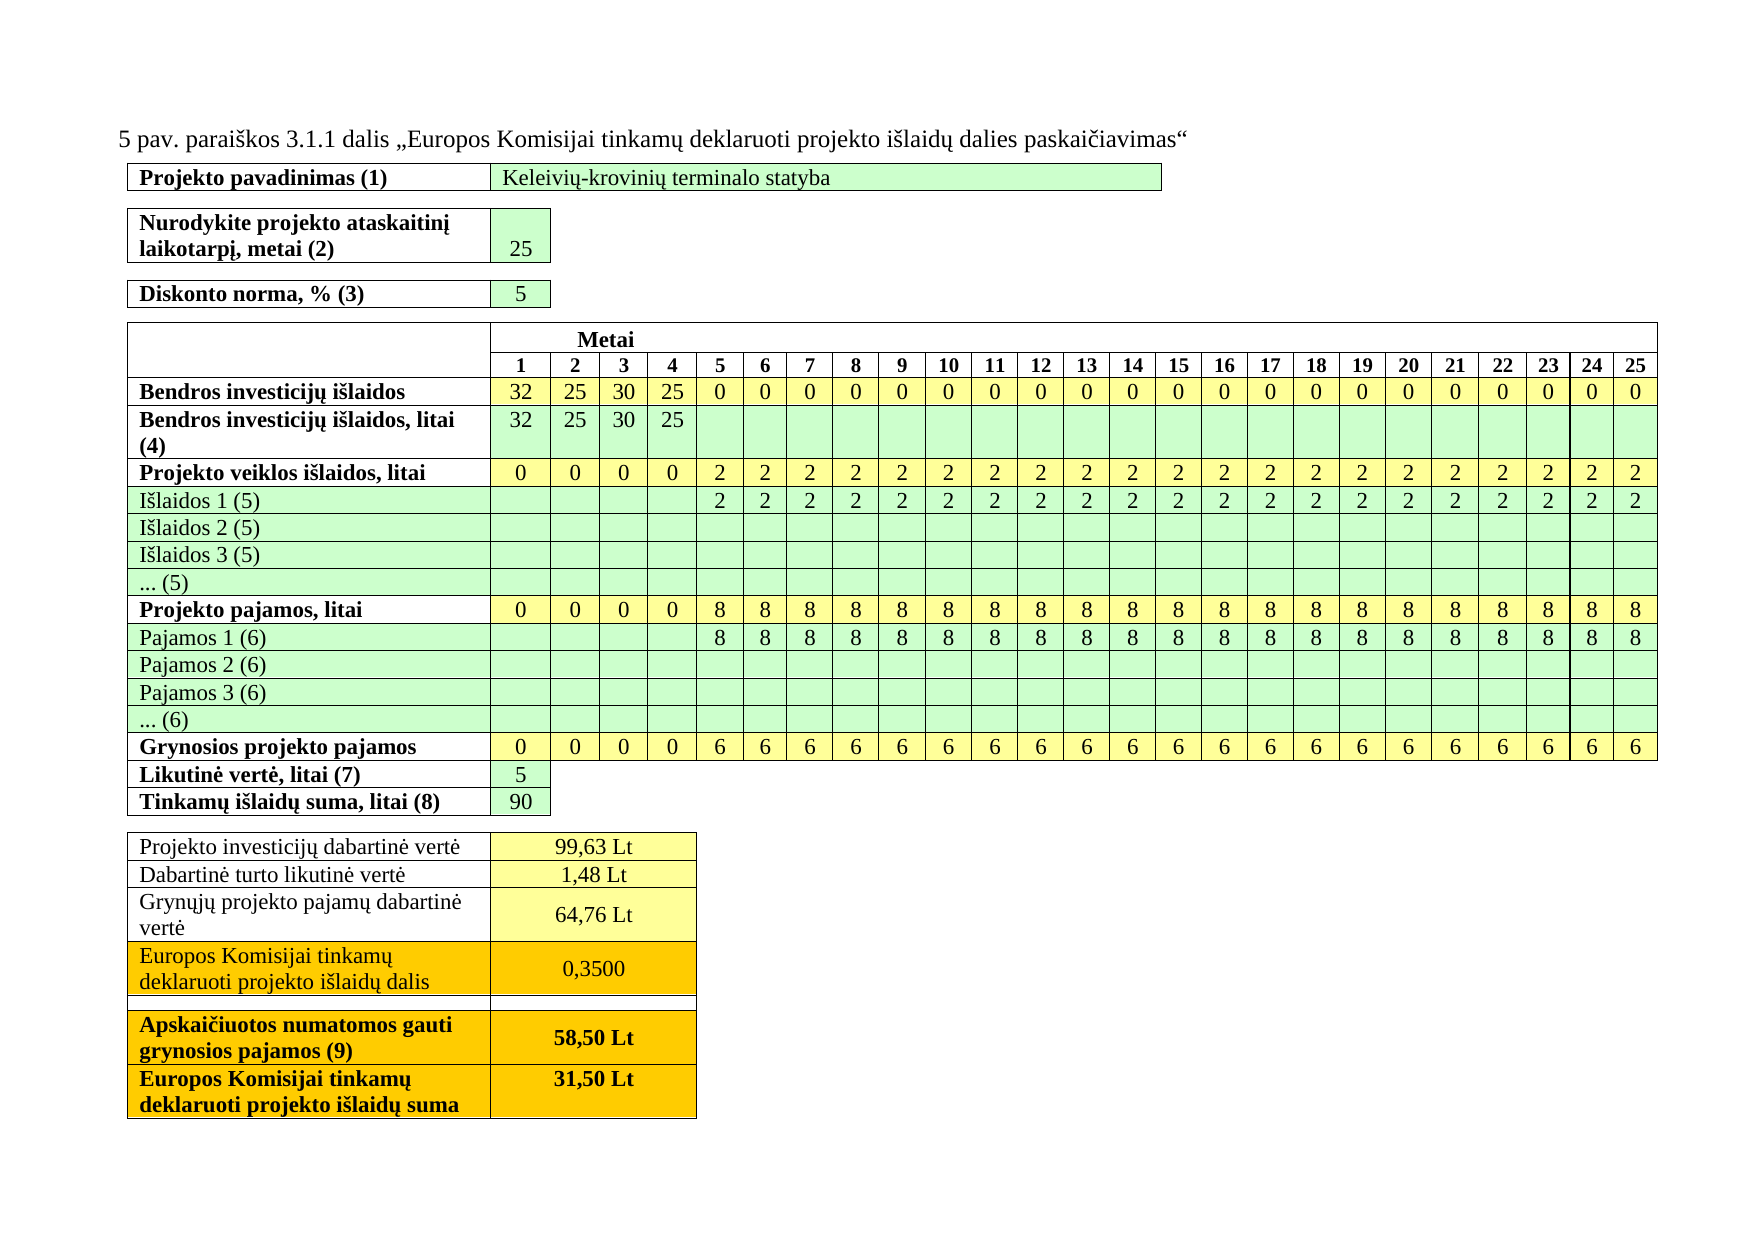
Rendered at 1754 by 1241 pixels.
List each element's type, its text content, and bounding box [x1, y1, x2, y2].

table_cell 2 [1064, 487, 1109, 513]
table_cell [1386, 406, 1431, 458]
table_cell Bendros investicijų išlaidos [128, 378, 490, 404]
table_cell [1201, 941, 1247, 994]
table_cell 99,63 Lt [491, 833, 696, 860]
table_cell [697, 761, 743, 787]
table_cell [697, 262, 739, 279]
table_cell [1064, 832, 1109, 860]
table_cell [648, 761, 697, 787]
table_cell [1385, 1010, 1432, 1064]
table_cell [1658, 458, 1664, 486]
table_cell [837, 307, 883, 322]
table_cell [1247, 860, 1293, 887]
table_cell [1657, 307, 1664, 322]
table_cell [551, 191, 599, 208]
table_cell [648, 208, 697, 262]
table_cell [1570, 761, 1613, 787]
table_cell [1294, 514, 1339, 541]
table_cell [648, 191, 697, 208]
table_cell [743, 941, 1156, 994]
table_cell [1202, 542, 1247, 568]
table_cell [1614, 941, 1657, 994]
table_cell 2 [787, 487, 832, 513]
table_cell 8 [1571, 596, 1613, 623]
table_cell [1479, 941, 1526, 994]
table_cell 0 [1527, 378, 1569, 404]
table_cell [648, 815, 697, 832]
table_cell 8 [1156, 596, 1201, 623]
table_cell [791, 262, 837, 279]
table_cell [1432, 787, 1479, 814]
table_cell [1527, 651, 1569, 677]
table_cell 2 [1571, 487, 1613, 513]
table_cell 23 [1527, 353, 1569, 377]
table_cell [1293, 887, 1339, 941]
table_cell [1247, 815, 1293, 832]
table_cell [491, 651, 550, 677]
table_cell 8 [1248, 624, 1293, 650]
table_cell 0 [551, 596, 599, 623]
table_cell [1069, 262, 1115, 279]
table_cell [884, 208, 930, 262]
table_cell [1658, 705, 1664, 732]
table_cell 8 [1110, 596, 1155, 623]
table_cell [1386, 514, 1431, 541]
table_cell 8 [972, 624, 1017, 650]
table_cell 2 [1340, 487, 1385, 513]
table_cell [972, 679, 1017, 705]
table_cell [600, 624, 647, 650]
table_header Keleivių-krovinių terminalo statyba [491, 164, 1161, 190]
table_cell [1156, 787, 1201, 814]
table_cell 6 [1156, 733, 1201, 760]
table_cell [1344, 307, 1390, 322]
table_cell [1432, 569, 1478, 595]
table_cell [976, 307, 1023, 322]
table_cell [1064, 514, 1109, 541]
table_cell 25 [551, 406, 599, 458]
table_cell 6 [744, 733, 786, 760]
table_cell 8 [1110, 624, 1155, 650]
table_cell [1479, 1010, 1526, 1064]
table_cell [1294, 542, 1339, 568]
table_cell [697, 191, 739, 208]
table_cell 8 [1294, 624, 1339, 650]
table_cell 2 [879, 487, 925, 513]
table_cell [1207, 262, 1252, 279]
table_cell [833, 651, 878, 677]
table_cell [600, 542, 647, 568]
table_cell [1386, 542, 1431, 568]
table_cell 2 [1018, 487, 1063, 513]
table_cell [930, 191, 976, 208]
table_cell [1294, 406, 1339, 458]
table_cell [1570, 860, 1613, 887]
table_cell [1339, 832, 1385, 860]
table_cell 1 [491, 353, 550, 377]
table_cell [1069, 307, 1115, 322]
table_cell 2 [1432, 487, 1478, 513]
table_cell [697, 307, 739, 322]
table_cell [972, 406, 1017, 458]
table_cell [648, 651, 696, 677]
table_cell [1293, 787, 1339, 814]
table_cell 6 [1064, 733, 1109, 760]
table_cell [833, 815, 879, 832]
table_cell 13 [1064, 353, 1109, 377]
table_cell [1385, 761, 1432, 787]
table_cell 2 [1248, 459, 1293, 486]
table_cell 2 [1110, 487, 1155, 513]
table_cell [600, 487, 647, 513]
table_cell 2 [697, 487, 743, 513]
table_cell 8 [926, 596, 971, 623]
table_cell [787, 860, 833, 887]
table_cell [1247, 1064, 1293, 1117]
table_cell Europos Komisijai tinkamų deklaruoti projekto išlaidų dalis [128, 942, 490, 994]
table_cell 0 [551, 459, 599, 486]
table_cell [491, 191, 551, 208]
table_cell [1570, 280, 1613, 307]
table_cell 2 [1479, 459, 1526, 486]
table_cell [837, 191, 883, 208]
table_cell [1115, 191, 1161, 208]
table_cell [1202, 569, 1247, 595]
table_cell 8 [1202, 624, 1247, 650]
table_cell 64,76 Lt [491, 888, 696, 941]
table_cell Nurodykite projekto ataskaitinį laikotarpį, metai (2) [128, 209, 490, 262]
table_cell [1115, 307, 1161, 322]
table_cell 0 [1614, 378, 1657, 404]
table_cell 8 [1294, 596, 1339, 623]
table_cell 12 [1018, 353, 1063, 377]
table_cell [926, 406, 971, 458]
table_cell 2 [1064, 459, 1109, 486]
table_cell 8 [972, 596, 1017, 623]
table_cell [930, 280, 976, 307]
table_cell [599, 787, 648, 814]
table_cell [1390, 280, 1436, 307]
table_cell [1614, 1064, 1657, 1117]
table_cell 6 [1018, 733, 1063, 760]
table_cell [1658, 486, 1664, 513]
table_cell [1293, 761, 1339, 787]
table_cell [491, 706, 550, 732]
table_cell [1657, 208, 1664, 262]
table_cell 7 [787, 353, 832, 377]
table_cell [1248, 679, 1293, 705]
table_cell [787, 406, 832, 458]
table_cell [972, 860, 1018, 887]
table_cell 8 [1614, 624, 1657, 650]
table_cell [787, 542, 832, 568]
table_cell 6 [1386, 733, 1431, 760]
table_cell [1340, 569, 1385, 595]
table_cell [833, 406, 878, 458]
table_cell [1018, 679, 1063, 705]
table_cell [648, 514, 696, 541]
table_cell Grynųjų projekto pajamų dabartinė vertė [128, 888, 490, 941]
table_cell [1161, 280, 1207, 307]
table_cell [1339, 1064, 1385, 1117]
table_cell 8 [1527, 596, 1569, 623]
table_cell [833, 887, 879, 941]
table_cell [1018, 542, 1063, 568]
table_cell 0 [491, 596, 550, 623]
table_cell 6 [879, 733, 925, 760]
table_cell 2 [1386, 487, 1431, 513]
table_cell [1340, 651, 1385, 677]
table_cell [1658, 732, 1664, 760]
table_cell [1390, 208, 1436, 262]
table_cell [551, 787, 599, 814]
table_cell [1614, 208, 1657, 262]
table_cell 0 [1479, 378, 1526, 404]
table_cell 8 [1018, 596, 1063, 623]
table_cell 6 [744, 353, 786, 377]
table_cell [551, 651, 599, 677]
table_cell [1253, 208, 1298, 262]
table_cell 22 [1479, 353, 1526, 377]
table_cell Išlaidos 3 (5) [128, 542, 490, 568]
table_cell 8 [879, 596, 925, 623]
table_cell [1115, 262, 1161, 279]
table_cell [1570, 208, 1613, 262]
table_cell [1023, 191, 1069, 208]
table_cell [1110, 542, 1155, 568]
table_cell [744, 514, 786, 541]
table_cell 0 [648, 459, 696, 486]
table_cell [551, 208, 599, 262]
table_cell [1658, 595, 1664, 623]
table_cell [1527, 679, 1569, 705]
table_cell [1657, 190, 1664, 208]
table_cell [1432, 832, 1479, 860]
table_cell [128, 308, 491, 322]
table_cell [972, 706, 1017, 732]
table_cell [599, 815, 648, 832]
table_cell [1526, 761, 1570, 787]
table_cell 32 [491, 378, 550, 404]
table_cell 2 [1571, 459, 1613, 486]
table_cell [1570, 815, 1613, 832]
table_cell [926, 679, 971, 705]
table_cell [1253, 307, 1298, 322]
table_cell [1340, 542, 1385, 568]
table_cell [697, 280, 739, 307]
table_cell [1483, 190, 1526, 208]
table_cell 2 [926, 487, 971, 513]
table_cell [1340, 706, 1385, 732]
table_cell [976, 191, 1023, 208]
table_cell [972, 569, 1017, 595]
table_cell Išlaidos 1 (5) [128, 487, 490, 513]
table_cell [1156, 1010, 1201, 1064]
table_cell 6 [1479, 733, 1526, 760]
table_cell [925, 761, 972, 787]
table_cell 6 [1248, 733, 1293, 760]
table_cell [1023, 208, 1069, 262]
table_cell [739, 307, 791, 322]
table_cell [1298, 307, 1344, 322]
table_cell [1570, 190, 1613, 208]
table_cell 8 [787, 596, 832, 623]
table_cell [697, 542, 743, 568]
table_cell 0 [1386, 378, 1431, 404]
table_cell Metai [491, 323, 1657, 352]
table_cell [1526, 887, 1570, 941]
table_cell [1657, 815, 1664, 832]
table_cell [1018, 815, 1064, 832]
table_cell [648, 569, 696, 595]
table_cell [1018, 761, 1064, 787]
table_cell [599, 208, 648, 262]
table_cell 2 [833, 487, 878, 513]
table_cell [1340, 679, 1385, 705]
table_cell [1570, 787, 1613, 814]
table_cell [1432, 406, 1478, 458]
table_cell [1247, 1010, 1293, 1064]
table_cell [697, 995, 743, 1010]
table_cell [1658, 405, 1664, 458]
table_cell 0 [787, 378, 832, 404]
table_cell [1293, 815, 1339, 832]
table_cell 8 [1064, 624, 1109, 650]
table_cell [697, 208, 739, 262]
table_cell 8 [1479, 624, 1526, 650]
table_cell [1156, 887, 1201, 941]
table_cell [1432, 542, 1478, 568]
table_cell 8 [1386, 624, 1431, 650]
table_cell [1658, 678, 1664, 705]
table_cell 21 [1432, 353, 1478, 377]
table_cell Apskaičiuotos numatomos gauti grynosios pajamos (9) [128, 1011, 490, 1064]
table_cell [1385, 815, 1432, 832]
table_cell [1570, 307, 1613, 322]
table_cell [1436, 280, 1483, 307]
table_cell [879, 514, 925, 541]
table_cell [1161, 307, 1207, 322]
table_cell [837, 208, 883, 262]
table_cell [1023, 262, 1069, 279]
table_cell 8 [926, 624, 971, 650]
table_cell Dabartinė turto likutinė vertė [128, 861, 490, 887]
table_cell [884, 191, 930, 208]
table_cell [1571, 706, 1613, 732]
table_cell [743, 832, 787, 860]
table_cell [551, 542, 599, 568]
table_cell 10 [926, 353, 971, 377]
table_cell [1344, 262, 1390, 279]
table_cell 16 [1202, 353, 1247, 377]
table_cell 14 [1110, 353, 1155, 377]
table_cell [1156, 651, 1201, 677]
table_cell [491, 816, 551, 832]
table_cell 0,3500 [491, 942, 696, 994]
table_cell [1018, 706, 1063, 732]
table_header [1526, 163, 1570, 190]
table_cell [648, 262, 697, 279]
table_cell [1253, 190, 1298, 208]
table_cell [1201, 787, 1247, 814]
table_cell [697, 860, 743, 887]
table_cell [1657, 995, 1664, 1010]
table_cell 0 [1294, 378, 1339, 404]
table_cell 8 [1064, 596, 1109, 623]
table_cell [697, 941, 743, 994]
table_cell [1390, 262, 1436, 279]
table_cell 2 [1432, 459, 1478, 486]
table_cell [787, 832, 833, 860]
table_header [1344, 163, 1390, 190]
table_cell [1657, 860, 1664, 887]
table_cell 8 [1479, 596, 1526, 623]
table_cell [833, 832, 879, 860]
table_cell [1064, 860, 1109, 887]
table_cell [1526, 1064, 1570, 1117]
table_cell 8 [879, 624, 925, 650]
table_cell [1432, 706, 1478, 732]
table_cell 2 [833, 459, 878, 486]
table_cell [972, 787, 1018, 814]
table_cell [1156, 1064, 1201, 1117]
table_cell [744, 706, 786, 732]
table_cell [491, 569, 550, 595]
table_cell [1293, 1064, 1339, 1117]
table_cell [1298, 280, 1344, 307]
table_cell [1526, 190, 1570, 208]
table_cell [491, 542, 550, 568]
table_cell [1436, 190, 1483, 208]
table_cell [1432, 651, 1478, 677]
table_cell [1526, 832, 1570, 860]
table_cell [1110, 651, 1155, 677]
table_cell [930, 307, 976, 322]
table_cell [1614, 280, 1657, 307]
table_cell [1432, 761, 1479, 787]
table_cell Pajamos 2 (6) [128, 651, 490, 677]
table_cell [744, 569, 786, 595]
table_cell 5 [491, 281, 550, 307]
table_cell [697, 815, 743, 832]
table_cell [128, 263, 491, 279]
table_cell [1339, 941, 1385, 994]
table_cell [1064, 569, 1109, 595]
table_cell [1526, 995, 1570, 1010]
table_cell [926, 514, 971, 541]
table_cell 8 [1340, 596, 1385, 623]
table_cell [972, 651, 1017, 677]
table_cell [1657, 1010, 1664, 1064]
table_cell [744, 542, 786, 568]
table_cell [1339, 787, 1385, 814]
table_cell [1571, 406, 1613, 458]
table_cell [879, 832, 925, 860]
table_cell 25 [491, 209, 550, 262]
table_cell [1479, 706, 1526, 732]
table_cell [1614, 761, 1657, 787]
table_cell 9 [879, 353, 925, 377]
table_cell [1658, 377, 1664, 404]
table_cell [1432, 860, 1479, 887]
table_cell 0 [600, 459, 647, 486]
table_cell [1527, 706, 1569, 732]
table_cell 58,50 Lt [491, 1011, 696, 1064]
table_cell 0 [972, 378, 1017, 404]
table_cell 1,48 Lt [491, 861, 696, 887]
table_cell 30 [600, 378, 647, 404]
table_cell 8 [1248, 596, 1293, 623]
table_cell 32 [491, 406, 550, 458]
table_cell 6 [1432, 733, 1478, 760]
table_cell ... (5) [128, 569, 490, 595]
table_cell [600, 514, 647, 541]
table_cell [1293, 995, 1339, 1010]
table_cell [1483, 280, 1526, 307]
table_cell [1247, 761, 1293, 787]
table_cell [743, 761, 787, 787]
table_cell 0 [1571, 378, 1613, 404]
table_cell 6 [1527, 733, 1569, 760]
table_cell [926, 569, 971, 595]
table_cell [1614, 307, 1657, 322]
table_cell [925, 860, 972, 887]
table_cell [1156, 514, 1201, 541]
table_cell [551, 307, 599, 322]
table_cell [1294, 569, 1339, 595]
table_cell [648, 487, 696, 513]
table_cell [600, 706, 647, 732]
table_cell 0 [600, 733, 647, 760]
table_cell 0 [1156, 378, 1201, 404]
table_cell [1614, 706, 1657, 732]
table_cell [600, 679, 647, 705]
table_cell [744, 679, 786, 705]
table_cell [491, 308, 551, 322]
table_cell Pajamos 3 (6) [128, 679, 490, 705]
table_cell [837, 280, 883, 307]
table_cell [743, 887, 787, 941]
table_cell 2 [1479, 487, 1526, 513]
table_cell [1294, 706, 1339, 732]
table_cell 2 [551, 353, 599, 377]
table_cell ... (6) [128, 706, 490, 732]
table_cell 2 [1614, 487, 1657, 513]
table_cell [648, 542, 696, 568]
table_cell [1110, 887, 1156, 941]
table_cell [879, 887, 925, 941]
table_cell [1339, 1010, 1385, 1064]
table_cell [1571, 542, 1613, 568]
table_header [1390, 163, 1436, 190]
table_cell [1064, 815, 1109, 832]
table_cell [1115, 208, 1161, 262]
table_cell [1248, 406, 1293, 458]
table_cell [1247, 832, 1293, 860]
table_cell [1018, 887, 1064, 941]
table_cell 8 [1340, 624, 1385, 650]
table_cell [1571, 569, 1613, 595]
table_cell [648, 706, 696, 732]
table_cell [1023, 280, 1069, 307]
table_cell [1293, 832, 1339, 860]
table_header [1253, 163, 1298, 190]
table_cell [1657, 887, 1664, 941]
table_cell [599, 761, 648, 787]
table_cell [1298, 190, 1344, 208]
table_cell Likutinė vertė, litai (7) [128, 761, 490, 787]
table_cell [1298, 208, 1344, 262]
table_cell 8 [833, 596, 878, 623]
table_cell 2 [787, 459, 832, 486]
table_cell [1156, 941, 1201, 994]
table_cell [1156, 815, 1201, 832]
table_cell [1432, 679, 1478, 705]
table_cell [1479, 569, 1526, 595]
table_cell [791, 307, 837, 322]
table_cell [1201, 995, 1247, 1010]
table_cell [1023, 307, 1069, 322]
table_cell 15 [1156, 353, 1201, 377]
table_cell [1201, 860, 1247, 887]
table_cell 18 [1294, 353, 1339, 377]
table_cell [1018, 787, 1064, 814]
table_cell [1248, 542, 1293, 568]
table_cell [1207, 280, 1252, 307]
table_cell [1614, 569, 1657, 595]
table_cell 2 [1248, 487, 1293, 513]
table_cell [1657, 262, 1664, 279]
table_cell [1110, 406, 1155, 458]
table_cell 0 [648, 596, 696, 623]
table_cell [1018, 569, 1063, 595]
table_cell [697, 569, 743, 595]
table_cell [1658, 568, 1664, 595]
table_cell [1110, 706, 1155, 732]
table_cell [1110, 860, 1156, 887]
table_cell [1571, 679, 1613, 705]
table_cell [1614, 860, 1657, 887]
table_cell 25 [648, 378, 696, 404]
table_cell [1614, 887, 1657, 941]
table_cell [491, 487, 550, 513]
table_cell 0 [1248, 378, 1293, 404]
table_cell [1479, 542, 1526, 568]
table_cell [599, 280, 648, 307]
table_cell [1064, 651, 1109, 677]
table_cell [1385, 887, 1432, 941]
table_cell [1570, 1064, 1613, 1117]
table_cell [879, 542, 925, 568]
table_cell [697, 406, 743, 458]
table_cell 5 [697, 353, 743, 377]
table_cell [744, 651, 786, 677]
table_cell Tinkamų išlaidų suma, litai (8) [128, 788, 490, 814]
table_cell [1527, 514, 1569, 541]
table_cell [1658, 322, 1664, 352]
table_cell [787, 679, 832, 705]
table_cell [1247, 995, 1293, 1010]
table_cell [879, 761, 925, 787]
table_cell 4 [648, 353, 696, 377]
table_cell [1248, 651, 1293, 677]
table_cell [833, 542, 878, 568]
table_cell [787, 569, 832, 595]
table_cell [1202, 679, 1247, 705]
table_cell [1018, 651, 1063, 677]
table_cell [1064, 706, 1109, 732]
table_cell [743, 1064, 1156, 1117]
table_cell [833, 761, 879, 787]
table_cell [1614, 262, 1657, 279]
table_cell [1614, 190, 1657, 208]
table_cell [1570, 1010, 1613, 1064]
table_cell [1614, 514, 1657, 541]
table_cell [1201, 1010, 1247, 1064]
table_cell [1479, 406, 1526, 458]
table_header [1298, 163, 1344, 190]
table_cell [1298, 262, 1344, 279]
table_cell 0 [1202, 378, 1247, 404]
table_cell 6 [1294, 733, 1339, 760]
table_cell [697, 679, 743, 705]
table_cell [1340, 514, 1385, 541]
table_cell [1432, 887, 1479, 941]
table_cell [1571, 514, 1613, 541]
table_cell [879, 569, 925, 595]
table_cell [1201, 832, 1247, 860]
table_cell [1161, 262, 1207, 279]
table_cell [972, 761, 1018, 787]
table_cell [1202, 514, 1247, 541]
table_cell [972, 887, 1018, 941]
table_cell 6 [787, 733, 832, 760]
table_cell [697, 787, 743, 814]
table_cell [1386, 679, 1431, 705]
table_cell 0 [697, 378, 743, 404]
table_cell [128, 323, 490, 377]
table_cell [925, 887, 972, 941]
table_cell [1156, 995, 1201, 1010]
table_cell [884, 280, 930, 307]
table_cell [697, 706, 743, 732]
table_cell [1658, 513, 1664, 541]
table_cell [787, 761, 833, 787]
table_cell [1385, 787, 1432, 814]
table_cell 8 [744, 624, 786, 650]
table_cell 24 [1571, 353, 1613, 377]
table_cell [1156, 569, 1201, 595]
table_cell [1570, 941, 1613, 994]
table_cell [599, 262, 648, 279]
table_cell 5 [491, 761, 550, 787]
table_cell [1115, 280, 1161, 307]
table_cell [1479, 995, 1526, 1010]
table_cell 2 [1527, 459, 1569, 486]
table_cell 2 [1110, 459, 1155, 486]
table_cell [976, 208, 1023, 262]
table_cell [1526, 787, 1570, 814]
table_cell [879, 651, 925, 677]
table_header Projekto pavadinimas (1) [128, 164, 490, 190]
table_cell [1156, 679, 1201, 705]
table_cell 0 [1432, 378, 1478, 404]
table_cell [1202, 706, 1247, 732]
table_cell 0 [1064, 378, 1109, 404]
table_cell 19 [1340, 353, 1385, 377]
table_cell [697, 1064, 743, 1117]
table_cell [791, 208, 837, 262]
table_cell [697, 887, 743, 941]
table_cell [1201, 1064, 1247, 1117]
table_cell [1110, 514, 1155, 541]
table_cell [1483, 307, 1526, 322]
table_cell 2 [1156, 459, 1201, 486]
table_cell [1570, 262, 1613, 279]
table_cell [1339, 887, 1385, 941]
table_cell [1156, 860, 1201, 887]
table_cell [1527, 569, 1569, 595]
table_cell [884, 307, 930, 322]
table_cell [744, 406, 786, 458]
table_cell [1064, 787, 1109, 814]
table_cell [787, 651, 832, 677]
table_cell [551, 569, 599, 595]
table_cell [1385, 860, 1432, 887]
table_cell 8 [1432, 624, 1478, 650]
table_cell [1064, 887, 1109, 941]
table_cell 25 [551, 378, 599, 404]
table_cell 2 [1527, 487, 1569, 513]
table_cell [648, 280, 697, 307]
table_cell 8 [1614, 596, 1657, 623]
table_cell [1657, 941, 1664, 994]
table_cell 20 [1386, 353, 1431, 377]
table_cell [1253, 262, 1298, 279]
table_cell 6 [1614, 733, 1657, 760]
table_cell 8 [1156, 624, 1201, 650]
table_cell [1202, 651, 1247, 677]
table_cell [600, 569, 647, 595]
table_cell 11 [972, 353, 1017, 377]
table_cell 6 [1202, 733, 1247, 760]
table_cell [1614, 832, 1657, 860]
table_cell 8 [1432, 596, 1478, 623]
table_cell [1018, 406, 1063, 458]
table_cell [1344, 208, 1390, 262]
table_cell [1657, 280, 1664, 307]
table_cell [1248, 569, 1293, 595]
table_cell [787, 887, 833, 941]
table_cell [1657, 760, 1664, 787]
table_cell 0 [1018, 378, 1063, 404]
table_cell Pajamos 1 (6) [128, 624, 490, 650]
table_cell [551, 280, 599, 307]
table_cell [1432, 1064, 1479, 1117]
table_cell [1614, 787, 1657, 814]
table_cell 6 [972, 733, 1017, 760]
table_cell [551, 679, 599, 705]
table_cell [1657, 787, 1664, 814]
table_header [1614, 163, 1664, 190]
table_cell [925, 787, 972, 814]
table_cell [648, 307, 697, 322]
table_cell [1247, 887, 1293, 941]
table_cell 2 [1294, 487, 1339, 513]
table_cell [1339, 815, 1385, 832]
table_cell [743, 995, 1156, 1010]
table_cell [1385, 995, 1432, 1010]
table_cell [833, 787, 879, 814]
table_cell [743, 860, 787, 887]
table_cell [1018, 860, 1064, 887]
table_cell [1386, 569, 1431, 595]
table_cell [1248, 514, 1293, 541]
table_cell [551, 487, 599, 513]
table_cell [648, 787, 697, 814]
table_cell [1570, 995, 1613, 1010]
table_cell [1201, 887, 1247, 941]
table_cell [1436, 262, 1483, 279]
table_cell [1479, 761, 1526, 787]
table_cell [1479, 887, 1526, 941]
table_cell [879, 406, 925, 458]
table_cell 30 [600, 406, 647, 458]
table_cell 2 [879, 459, 925, 486]
table_cell 8 [833, 353, 878, 377]
table_cell 31,50 Lt [491, 1065, 696, 1117]
table_cell 8 [1202, 596, 1247, 623]
table_cell [1201, 761, 1247, 787]
table_cell [128, 191, 491, 208]
table_cell 2 [697, 459, 743, 486]
table_cell [1570, 832, 1613, 860]
table_cell [739, 191, 791, 208]
table_cell 8 [1018, 624, 1063, 650]
table_cell [600, 651, 647, 677]
table_cell [926, 651, 971, 677]
table_cell 0 [1110, 378, 1155, 404]
table_cell [1526, 307, 1570, 322]
table_cell 2 [972, 487, 1017, 513]
table_cell [787, 514, 832, 541]
table_cell [1526, 815, 1570, 832]
table_cell [1247, 941, 1293, 994]
table_cell [1526, 208, 1570, 262]
table_cell [1247, 787, 1293, 814]
table_cell [697, 1010, 743, 1064]
table_header [1570, 163, 1613, 190]
table_cell 0 [833, 378, 878, 404]
table_cell 17 [1248, 353, 1293, 377]
table_cell [837, 262, 883, 279]
table_cell [551, 761, 599, 787]
table_cell [1432, 1010, 1479, 1064]
table_cell [1156, 761, 1201, 787]
table_cell [1110, 787, 1156, 814]
table_cell [491, 263, 551, 279]
table_cell [491, 996, 696, 1010]
table_cell [1436, 208, 1483, 262]
table_cell [1110, 815, 1156, 832]
table_cell [1069, 191, 1115, 208]
table_cell [884, 262, 930, 279]
table_cell [1526, 1010, 1570, 1064]
table_cell 25 [1614, 353, 1657, 377]
table_cell [551, 514, 599, 541]
table_cell [1156, 542, 1201, 568]
table_cell [1385, 941, 1432, 994]
table_cell [833, 569, 878, 595]
table_cell [926, 706, 971, 732]
table_cell [1527, 406, 1569, 458]
table_cell [930, 262, 976, 279]
table_cell 0 [648, 733, 696, 760]
table_cell [551, 262, 599, 279]
table_cell [1479, 815, 1526, 832]
table_cell [697, 651, 743, 677]
table_cell [1156, 832, 1201, 860]
table_cell [972, 542, 1017, 568]
table_cell 2 [1202, 459, 1247, 486]
table_cell [1018, 514, 1063, 541]
table_cell [1614, 815, 1657, 832]
table_cell [925, 832, 972, 860]
table_cell [1161, 208, 1207, 262]
table_cell [1526, 280, 1570, 307]
table_cell [551, 624, 599, 650]
table_cell [1207, 208, 1252, 262]
table_cell [1526, 941, 1570, 994]
table_cell [1207, 307, 1252, 322]
table_cell 90 [491, 788, 550, 814]
table_cell [833, 514, 878, 541]
table_cell 2 [926, 459, 971, 486]
table_cell 3 [600, 353, 647, 377]
table_cell Išlaidos 2 (5) [128, 514, 490, 541]
table_cell [1294, 651, 1339, 677]
table_cell 2 [1156, 487, 1201, 513]
table_cell 0 [744, 378, 786, 404]
table_cell [833, 679, 878, 705]
table_cell [1527, 542, 1569, 568]
table_cell [697, 514, 743, 541]
table_cell [1064, 542, 1109, 568]
table_cell Europos Komisijai tinkamų deklaruoti projekto išlaidų suma [128, 1065, 490, 1117]
table_cell [1201, 815, 1247, 832]
table_cell [1339, 761, 1385, 787]
table_cell [1614, 995, 1657, 1010]
table_cell [1479, 860, 1526, 887]
table_cell [1202, 406, 1247, 458]
table_cell [1479, 651, 1526, 677]
table_cell [1018, 832, 1064, 860]
table_header [1207, 163, 1252, 190]
table_cell [1483, 208, 1526, 262]
table_cell [972, 815, 1018, 832]
table_cell [128, 816, 491, 832]
table_cell [1390, 190, 1436, 208]
table_cell 2 [1340, 459, 1385, 486]
table_cell 8 [697, 624, 743, 650]
table_cell [1658, 623, 1664, 650]
table_cell [1432, 815, 1479, 832]
table_cell [1614, 679, 1657, 705]
table_cell 2 [744, 459, 786, 486]
table_cell [1614, 1010, 1657, 1064]
table_cell [879, 815, 925, 832]
table_cell 6 [926, 733, 971, 760]
table_cell [926, 542, 971, 568]
table_cell [787, 706, 832, 732]
table_cell [1657, 1064, 1664, 1117]
table_cell [833, 860, 879, 887]
table_cell [1614, 406, 1657, 458]
table_cell [739, 262, 791, 279]
table_cell 2 [1294, 459, 1339, 486]
table_cell [1110, 569, 1155, 595]
table_cell [1526, 262, 1570, 279]
table_cell [879, 679, 925, 705]
table_cell 2 [1202, 487, 1247, 513]
table_cell [1436, 307, 1483, 322]
table_cell [1344, 190, 1390, 208]
table_cell [1483, 262, 1526, 279]
table_cell [1385, 832, 1432, 860]
table_header [1483, 163, 1526, 190]
table_cell 8 [697, 596, 743, 623]
table_cell [925, 815, 972, 832]
table_cell [879, 860, 925, 887]
table_cell [1479, 1064, 1526, 1117]
table_cell 8 [833, 624, 878, 650]
table_cell [1344, 280, 1390, 307]
table_cell 0 [879, 378, 925, 404]
table_cell 2 [1386, 459, 1431, 486]
table_cell [1570, 887, 1613, 941]
table_cell 0 [491, 459, 550, 486]
table_cell [1293, 1010, 1339, 1064]
table_cell [1658, 650, 1664, 677]
table_cell [1253, 280, 1298, 307]
table_cell [972, 514, 1017, 541]
table_cell [1571, 651, 1613, 677]
table_cell 8 [787, 624, 832, 650]
table_cell [791, 191, 837, 208]
table_cell 8 [744, 596, 786, 623]
table_cell [930, 208, 976, 262]
table_cell 8 [1571, 624, 1613, 650]
table_cell [1110, 761, 1156, 787]
table_header [1162, 163, 1207, 190]
table_cell 0 [926, 378, 971, 404]
table_cell [1339, 860, 1385, 887]
table_cell Projekto investicijų dabartinė vertė [128, 833, 490, 860]
table_cell [1479, 832, 1526, 860]
table_header [1436, 163, 1483, 190]
table_cell [1526, 860, 1570, 887]
table_cell [1614, 542, 1657, 568]
table_cell Grynosios projekto pajamos [128, 733, 490, 760]
table_cell [787, 815, 833, 832]
table_cell 2 [744, 487, 786, 513]
table_cell [1207, 190, 1252, 208]
table_cell [1658, 352, 1664, 377]
table_cell [1064, 679, 1109, 705]
table_cell [833, 706, 878, 732]
table_cell [879, 706, 925, 732]
table_cell [743, 1010, 1156, 1064]
table_cell [1385, 1064, 1432, 1117]
table_cell 2 [972, 459, 1017, 486]
table_cell [648, 624, 696, 650]
table_cell 0 [1340, 378, 1385, 404]
table_cell 6 [697, 733, 743, 760]
table_cell [787, 787, 833, 814]
table_cell [739, 280, 791, 307]
table_cell [1161, 190, 1207, 208]
table_cell [976, 280, 1023, 307]
table_cell [1064, 406, 1109, 458]
table_cell [976, 262, 1023, 279]
table_cell [1069, 208, 1115, 262]
table_cell [551, 706, 599, 732]
table_cell Projekto pajamos, litai [128, 596, 490, 623]
table_cell [791, 280, 837, 307]
table_cell 2 [1614, 459, 1657, 486]
table_cell [1064, 761, 1109, 787]
table_cell [491, 679, 550, 705]
table_cell [1614, 651, 1657, 677]
table_cell [551, 815, 599, 832]
table_cell [1340, 406, 1385, 458]
table_cell [1293, 941, 1339, 994]
table_cell [1339, 995, 1385, 1010]
table_cell Bendros investicijų išlaidos, litai (4) [128, 406, 490, 458]
table_cell [1479, 679, 1526, 705]
table_cell [491, 514, 550, 541]
table_cell 2 [1018, 459, 1063, 486]
table_cell [648, 679, 696, 705]
table_cell [1156, 706, 1201, 732]
table_cell 25 [648, 406, 696, 458]
table_cell 6 [833, 733, 878, 760]
table_cell [743, 787, 787, 814]
table_cell [1110, 832, 1156, 860]
table_cell [1156, 406, 1201, 458]
table_cell 0 [600, 596, 647, 623]
table_cell Projekto veiklos išlaidos, litai [128, 459, 490, 486]
table_cell 6 [1340, 733, 1385, 760]
text 5 pav. paraiškos 3.1.1 dalis „Europos Komisijai tinkamų deklaruoti projekto išlaidų dalies paskaičiavimas“ [118, 124, 1635, 153]
table_cell [1390, 307, 1436, 322]
table_cell [1432, 941, 1479, 994]
table_cell [1386, 706, 1431, 732]
table_cell 6 [1110, 733, 1155, 760]
table_cell [879, 787, 925, 814]
table_cell [1293, 860, 1339, 887]
table_cell [1657, 832, 1664, 860]
table_cell [599, 307, 648, 322]
table_cell [1386, 651, 1431, 677]
table_cell [1479, 787, 1526, 814]
table_cell [743, 815, 787, 832]
table_cell [1248, 706, 1293, 732]
table_cell [1294, 679, 1339, 705]
table_cell [1432, 514, 1478, 541]
table_cell Diskonto norma, % (3) [128, 281, 490, 307]
table_cell [1658, 541, 1664, 568]
table_cell [697, 832, 743, 860]
table_cell 6 [1571, 733, 1613, 760]
table_cell 8 [1386, 596, 1431, 623]
table_cell [128, 996, 490, 1010]
table_cell [1069, 280, 1115, 307]
table_cell [491, 624, 550, 650]
table_cell 0 [491, 733, 550, 760]
table_cell [599, 191, 648, 208]
table_cell [739, 208, 791, 262]
table_cell [972, 832, 1018, 860]
table_cell 0 [551, 733, 599, 760]
table_cell [1110, 679, 1155, 705]
table_cell [1479, 514, 1526, 541]
table_cell [1432, 995, 1479, 1010]
table_cell 8 [1527, 624, 1569, 650]
